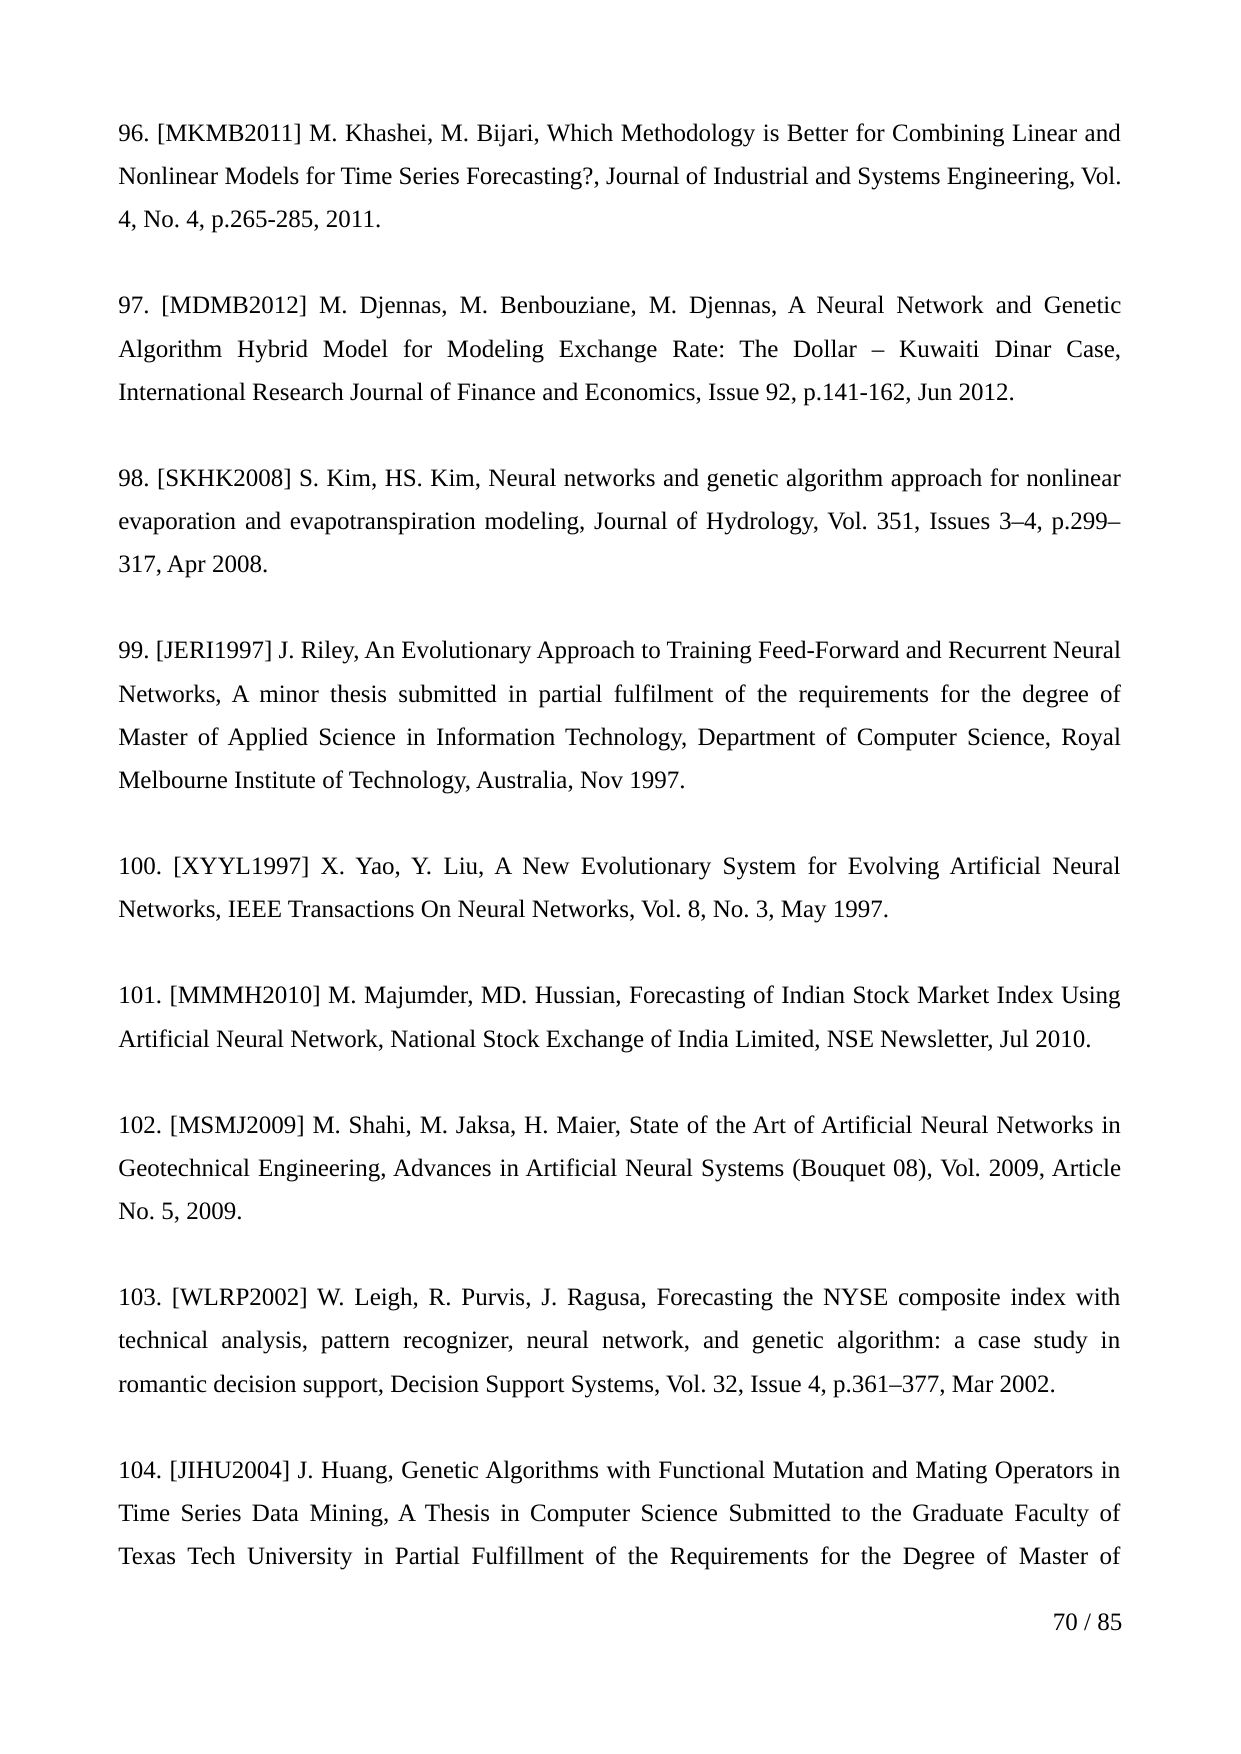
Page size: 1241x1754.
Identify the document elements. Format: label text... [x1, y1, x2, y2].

text 104. [JIHU2004] J. Huang, Genetic Algorithms with Functional Mutation and Mating Operators in Time Series Data Mining, A Thesis in Computer Science Submitted to the Graduate Faculty of Texas Tech University in Partial Fulfillment of the Requirements for the Degree of Master of [118, 1455, 1122, 1570]
text 103. [WLRP2002] W. Leigh, R. Purvis, J. Ragusa, Forecasting the NYSE composite index with technical analysis, pattern recognizer, neural network, and genetic algorithm: a case study in romantic decision support, Decision Support Systems, Vol. 32, Issue 4, p.361–377, Mar 2002. [118, 1282, 1122, 1397]
text 96. [MKMB2011] M. Khashei, M. Bijari, Which Methodology is Better for Combining Linear and Nonlinear Models for Time Series Forecasting?, Journal of Industrial and Systems Engineering, Vol. 4, No. 4, p.265-285, 2011. [118, 118, 1122, 233]
text 97. [MDMB2012] M. Djennas, M. Benbouziane, M. Djennas, A Neural Network and Genetic Algorithm Hybrid Model for Modeling Exchange Rate: The Dollar – Kuwaiti Dinar Case, International Research Journal of Finance and Economics, Issue 92, p.141-162, Jun 2012. [118, 291, 1122, 406]
text 98. [SKHK2008] S. Kim, HS. Kim, Neural networks and genetic algorithm approach for nonlinear evaporation and evapotranspiration modeling, Journal of Hydrology, Vol. 351, Issues 3–4, p.299–317, Apr 2008. [118, 463, 1122, 578]
text 99. [JERI1997] J. Riley, An Evolutionary Approach to Training Feed-Forward and Recurrent Neural Networks, A minor thesis submitted in partial fulfilment of the requirements for the degree of Master of Applied Science in Information Technology, Department of Computer Science, Royal Melbourne Institute of Technology, Australia, Nov 1997. [118, 636, 1122, 794]
text 100. [XYYL1997] X. Yao, Y. Liu, A New Evolutionary System for Evolving Artificial Neural Networks, IEEE Transactions On Neural Networks, Vol. 8, No. 3, May 1997. [118, 851, 1122, 923]
text 101. [MMMH2010] M. Majumder, MD. Hussian, Forecasting of Indian Stock Market Index Using Artificial Neural Network, National Stock Exchange of India Limited, NSE Newsletter, Jul 2010. [118, 981, 1122, 1052]
text 102. [MSMJ2009] M. Shahi, M. Jaksa, H. Maier, State of the Art of Artificial Neural Networks in Geotechnical Engineering, Advances in Artificial Neural Systems (Bouquet 08), Vol. 2009, Article No. 5, 2009. [118, 1110, 1122, 1225]
